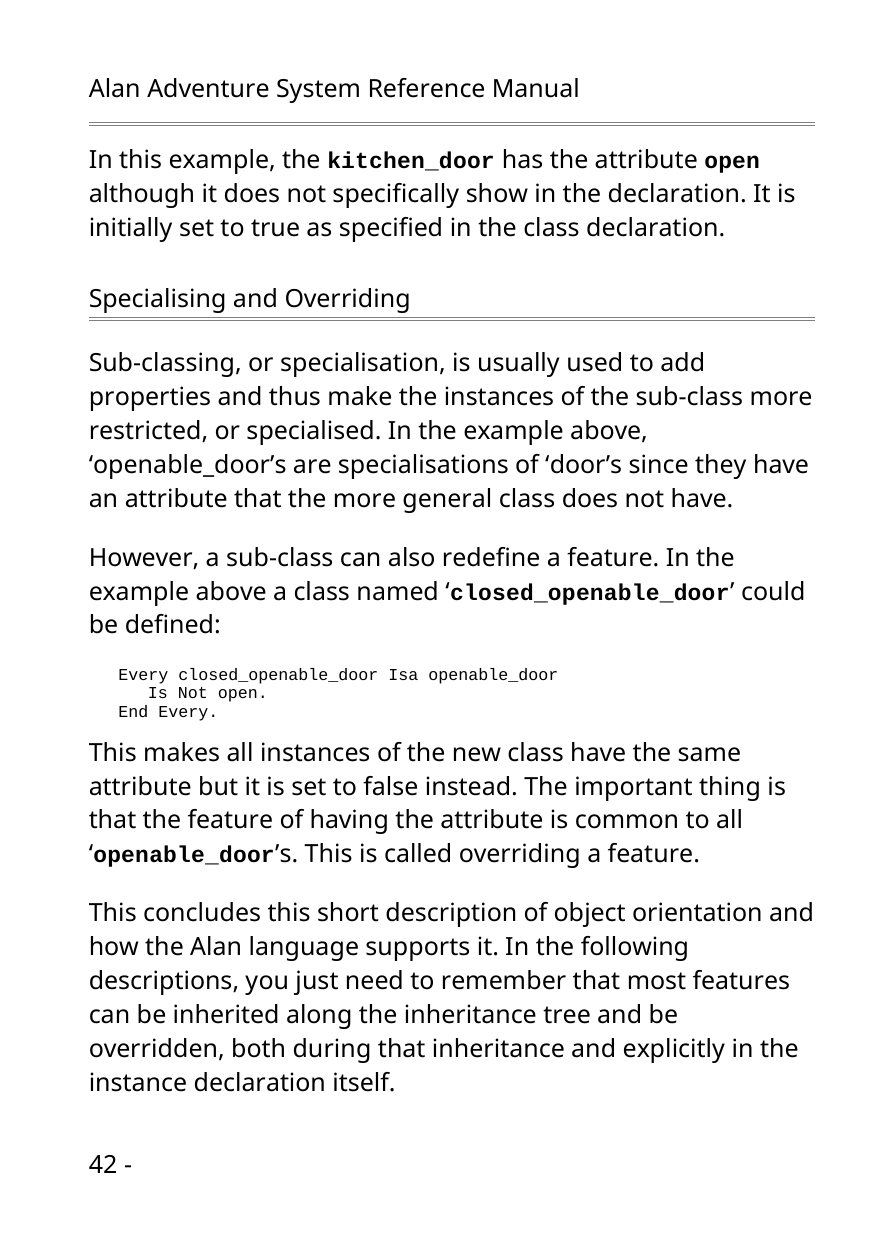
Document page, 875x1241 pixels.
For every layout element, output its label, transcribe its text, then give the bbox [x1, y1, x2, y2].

text However, a sub-class can also redefine a feature. In the example above a class named ‘closed_openable_door’ could be defined: [88, 539, 815, 641]
text Sub-classing, or specialisation, is usually used to add properties and thus make the instances of the sub-class more restricted, or specialised. In the example above, ‘openable_door’s are specialisations of ‘door’s since they have an attribute that the more general class does not have. [88, 345, 815, 514]
text This makes all instances of the new class have the same attribute but it is set to false instead. The important thing is that the feature of having the attribute is common to all ‘openable_door’s. This is called overriding a feature. [88, 734, 815, 870]
text This concludes this short description of object orientation and how the Alan language supports it. In the following descriptions, you just need to remember that most features can be inherited along the inheritance tree and be overridden, both during that inheritance and explicitly in the instance declaration itself. [88, 895, 815, 1099]
text Every closed_openable_door Isa openable_door Is Not open. End Every. [118, 666, 815, 722]
subtitle Specialising and Overriding [88, 281, 815, 320]
text In this example, the kitchen_door has the attribute open although it does not specifically show in the declaration. It is initially set to true as specified in the class declaration. [88, 142, 815, 244]
